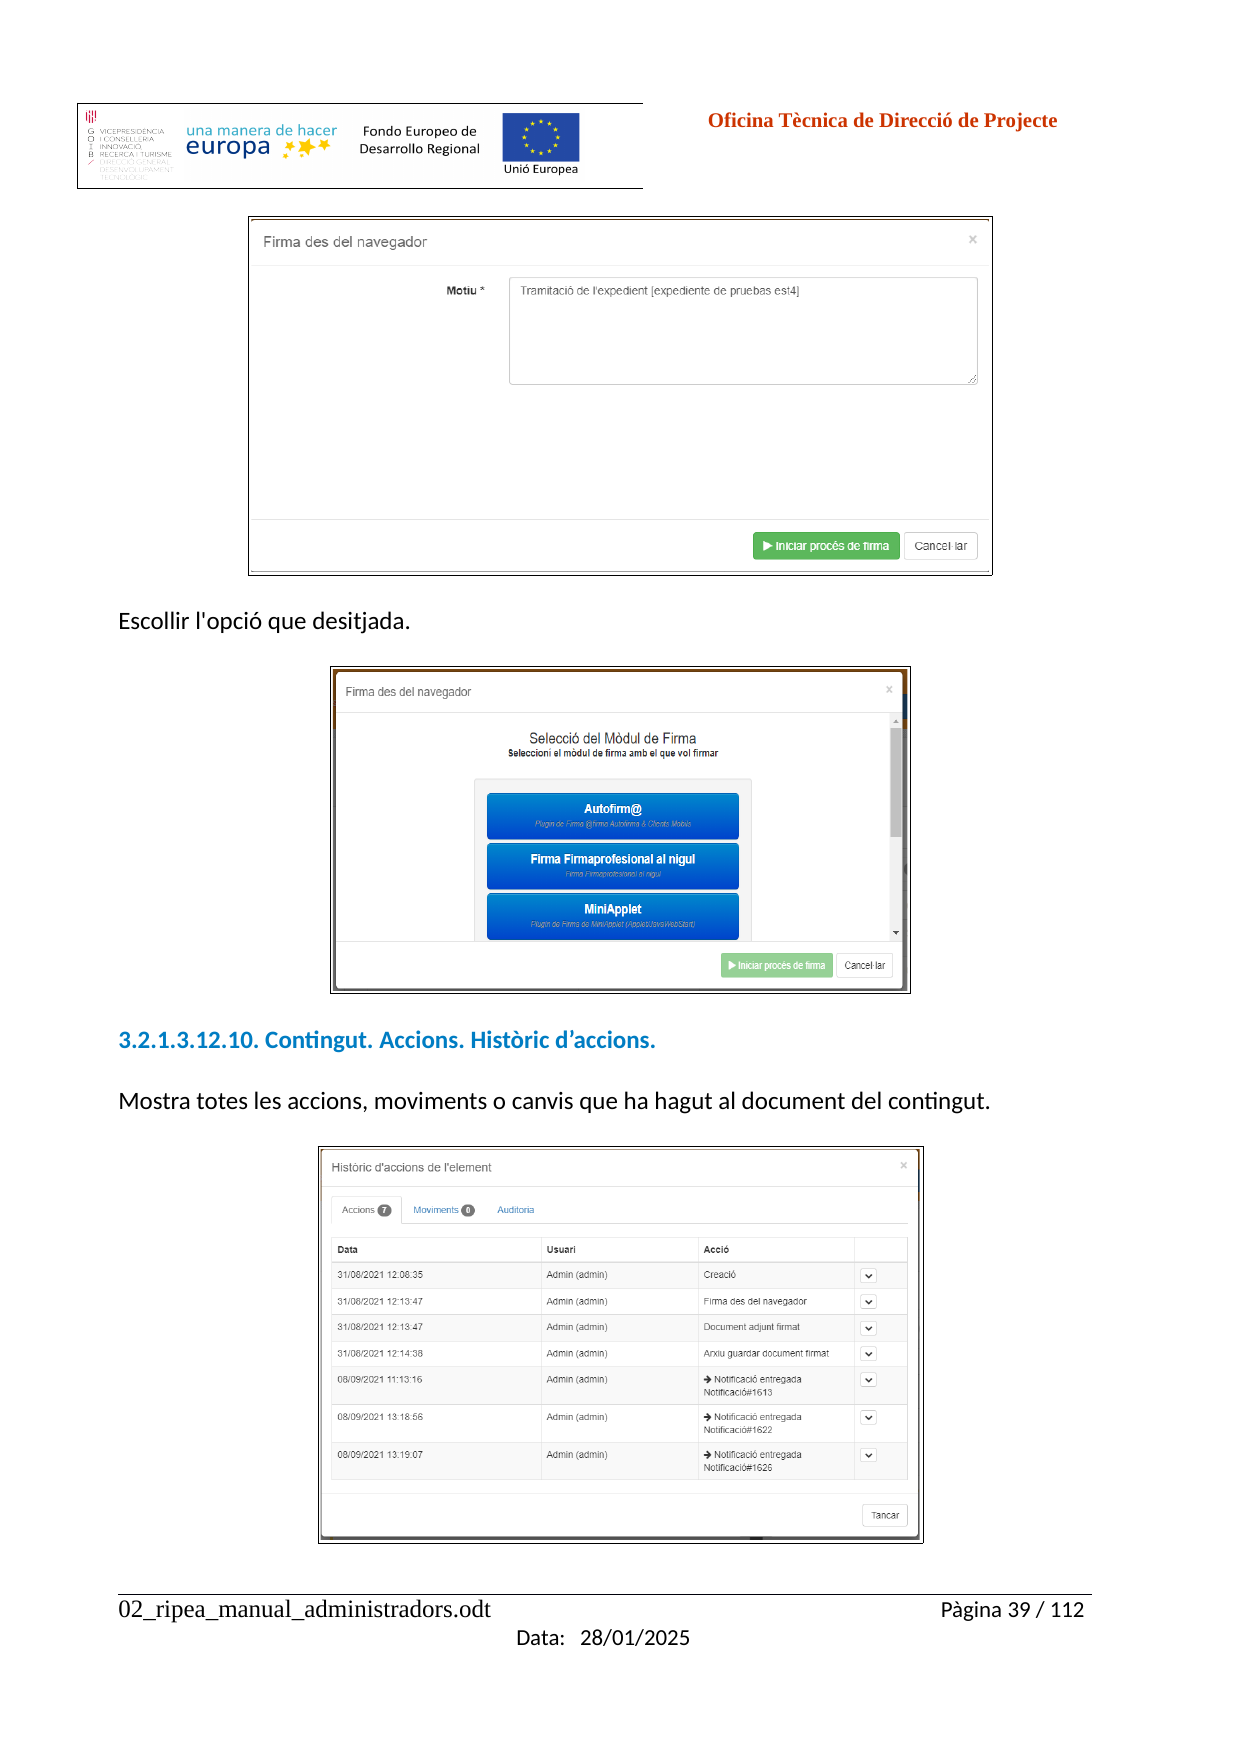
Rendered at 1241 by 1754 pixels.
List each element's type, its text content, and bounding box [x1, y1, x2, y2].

picture [332, 669, 908, 991]
picture [82, 108, 178, 182]
picture [251, 219, 989, 572]
picture [184, 108, 585, 182]
text Mostra totes les accions, moviments o canvis que ha hagut al document del contingut. [118, 1085, 1122, 1116]
subtitle 3.2.1.3.12.10. Contingut. Accions. Històric d’accions. [118, 1024, 1122, 1054]
text Escollir l'opció que desitjada. [118, 605, 1122, 636]
picture [320, 1149, 920, 1540]
